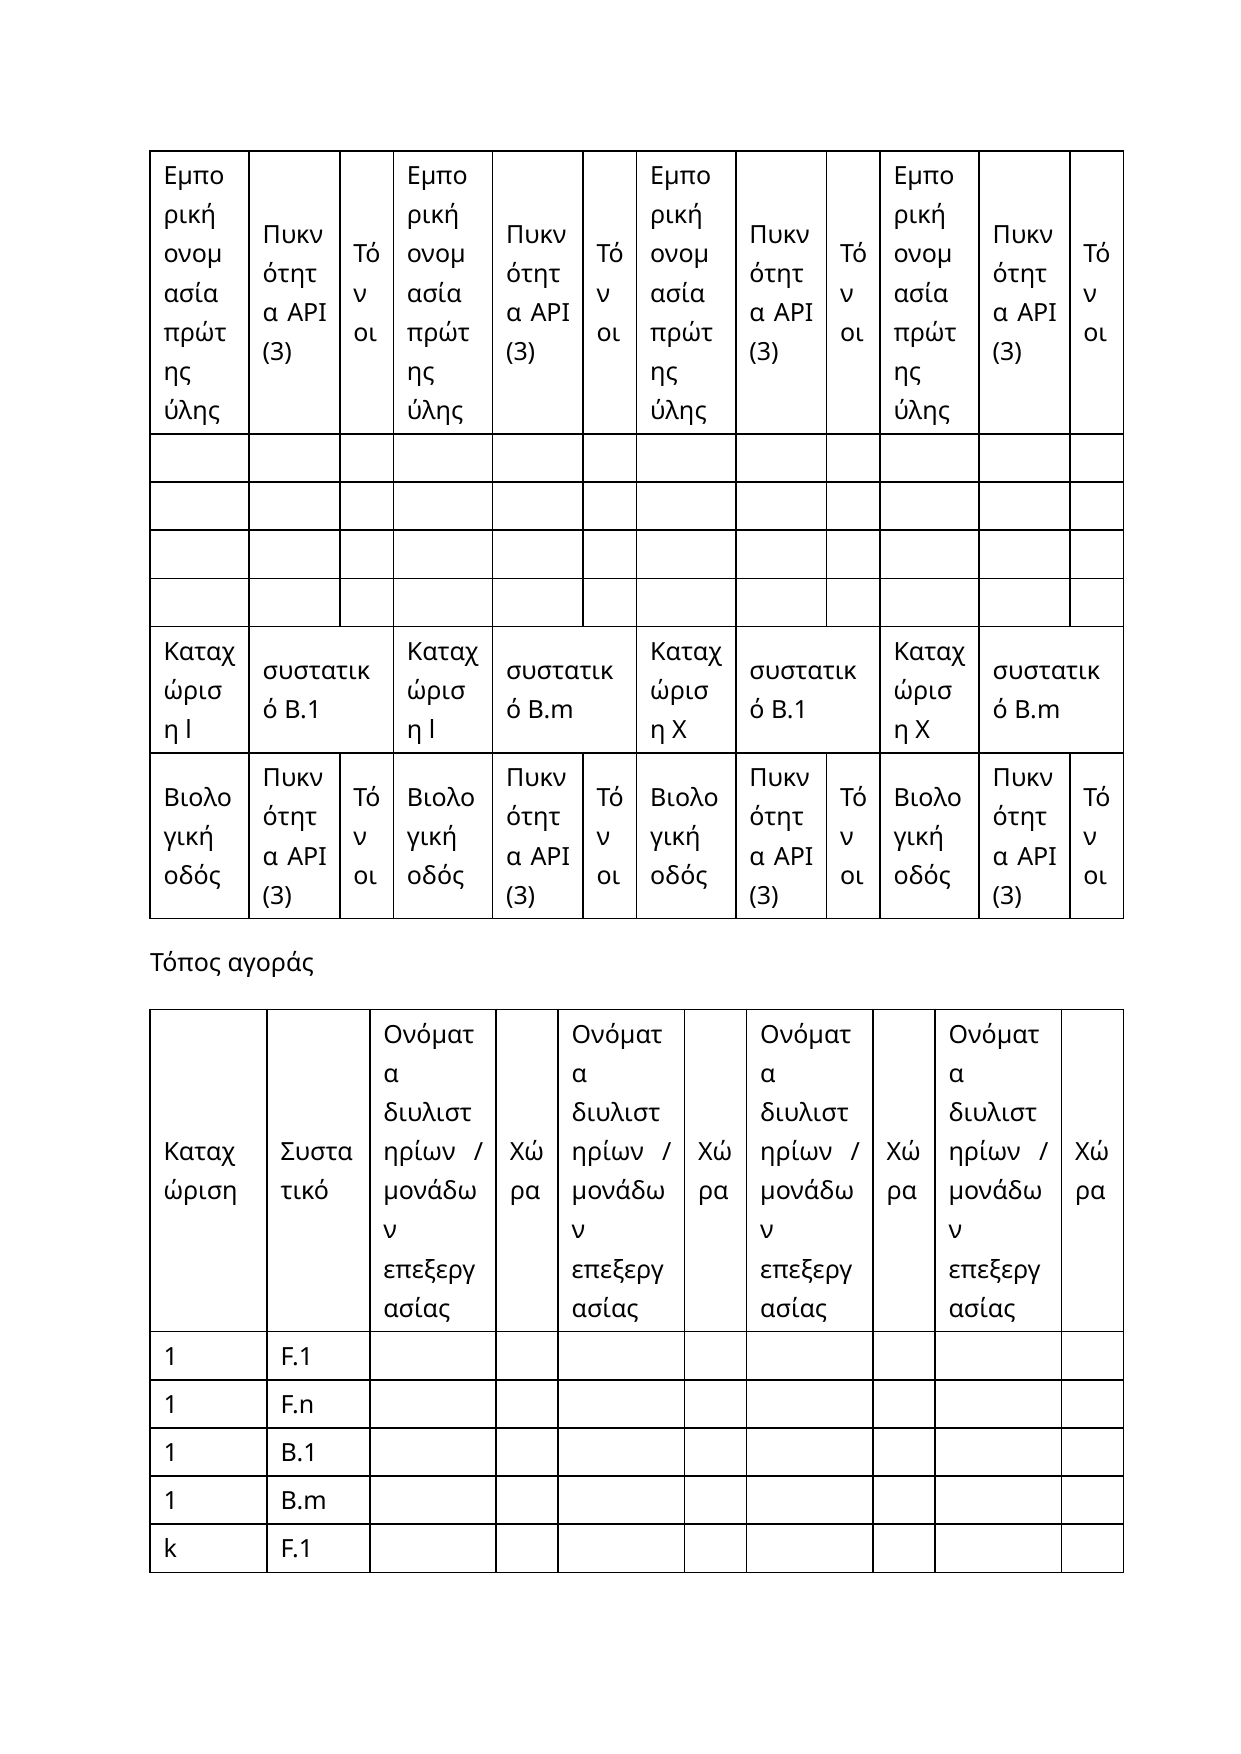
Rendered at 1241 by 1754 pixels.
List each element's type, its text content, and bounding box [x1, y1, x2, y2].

table_cell [559, 1381, 684, 1427]
table_cell 1 [151, 1429, 266, 1475]
table_cell [874, 1525, 934, 1571]
table_cell [559, 1477, 684, 1523]
table_cell [747, 1477, 872, 1523]
table_cell [250, 531, 339, 577]
table_header Χώρα [1062, 1010, 1123, 1331]
table_cell [1071, 483, 1123, 529]
table_cell Τόνοι [1071, 152, 1123, 433]
table_cell Πυκνότητα API (3) [493, 152, 582, 433]
table_cell [936, 1477, 1061, 1523]
table_header Χώρα [497, 1010, 557, 1331]
table_cell 1 [151, 1381, 266, 1427]
table_cell [371, 1525, 495, 1571]
table_cell [980, 579, 1069, 626]
table_cell [685, 1332, 746, 1379]
table_cell Τόνοι [1071, 754, 1123, 918]
table_cell [559, 1332, 684, 1379]
table_cell [151, 579, 248, 626]
table_cell F.n [268, 1381, 369, 1427]
table_cell B.1 [268, 1429, 369, 1475]
table_cell Τόνοι [341, 754, 393, 918]
table_cell [497, 1525, 557, 1571]
table_cell [394, 483, 492, 529]
table_cell Βιολογική οδός [637, 754, 735, 918]
table_cell Καταχώριση X [637, 627, 735, 752]
table_cell [737, 579, 826, 626]
table_cell [874, 1477, 934, 1523]
table_cell [559, 1525, 684, 1571]
table_cell B.m [268, 1477, 369, 1523]
table_cell [1071, 531, 1123, 577]
table_cell [1071, 579, 1123, 626]
table_cell [371, 1332, 495, 1379]
table_cell Πυκνότητα API (3) [250, 754, 339, 918]
table_cell Τόνοι [827, 152, 879, 433]
table_header Ονόματα διυλιστηρίων / μονάδων επεξεργασίας [936, 1010, 1061, 1331]
table_cell [250, 579, 339, 626]
table_cell Καταχώριση l [151, 627, 248, 752]
table_cell k [151, 1525, 266, 1571]
table_cell συστατικό B.m [980, 627, 1123, 752]
table_cell Τόνοι [341, 152, 393, 433]
table_cell [250, 483, 339, 529]
table_cell Εμπορική ονομασία πρώτης ύλης [151, 152, 248, 433]
table_cell [371, 1477, 495, 1523]
table_cell [980, 435, 1069, 481]
table_cell Βιολογική οδός [394, 754, 492, 918]
table_cell [1062, 1477, 1123, 1523]
table_cell [881, 483, 978, 529]
table_cell [685, 1477, 746, 1523]
table_header Χώρα [685, 1010, 746, 1331]
table_header Καταχώριση [151, 1010, 266, 1331]
table_cell Τόνοι [827, 754, 879, 918]
table_cell [881, 531, 978, 577]
table_cell Πυκνότητα API (3) [980, 754, 1069, 918]
table_cell [874, 1429, 934, 1475]
table_cell [497, 1381, 557, 1427]
table_cell [881, 579, 978, 626]
table_cell Βιολογική οδός [881, 754, 978, 918]
table_cell [637, 483, 735, 529]
table_cell [151, 483, 248, 529]
table_cell [827, 531, 879, 577]
table_header Χώρα [874, 1010, 934, 1331]
table_cell [493, 531, 582, 577]
table_cell [936, 1429, 1061, 1475]
table_cell [493, 483, 582, 529]
table_cell Εμπορική ονομασία πρώτης ύλης [394, 152, 492, 433]
table_cell [1062, 1332, 1123, 1379]
table_cell [737, 435, 826, 481]
table_cell [341, 531, 393, 577]
table_header Ονόματα διυλιστηρίων / μονάδων επεξεργασίας [371, 1010, 495, 1331]
table_cell [936, 1525, 1061, 1571]
table_cell [874, 1381, 934, 1427]
table_cell συστατικό B.1 [737, 627, 879, 752]
text Τόπος αγοράς [150, 944, 1090, 978]
table_cell [685, 1429, 746, 1475]
table_cell 1 [151, 1332, 266, 1379]
table_cell [151, 435, 248, 481]
table_cell Εμπορική ονομασία πρώτης ύλης [881, 152, 978, 433]
table_cell [936, 1381, 1061, 1427]
table_cell [371, 1381, 495, 1427]
table_cell [936, 1332, 1061, 1379]
table_cell [1062, 1525, 1123, 1571]
table_cell [497, 1477, 557, 1523]
table_cell [827, 435, 879, 481]
table_cell [493, 435, 582, 481]
table_cell Πυκνότητα API (3) [737, 152, 826, 433]
table_cell Τόνοι [584, 152, 636, 433]
table_cell Βιολογική οδός [151, 754, 248, 918]
table_cell [341, 579, 393, 626]
table_cell [827, 579, 879, 626]
table_cell [559, 1429, 684, 1475]
table_cell [1071, 435, 1123, 481]
table_cell [493, 579, 582, 626]
table_cell [747, 1525, 872, 1571]
table_cell [497, 1429, 557, 1475]
table_cell Πυκνότητα API (3) [493, 754, 582, 918]
table_cell [394, 531, 492, 577]
table_cell [737, 531, 826, 577]
table_cell Πυκνότητα API (3) [250, 152, 339, 433]
table_cell [637, 531, 735, 577]
table_cell Πυκνότητα API (3) [980, 152, 1069, 433]
table_cell Καταχώριση X [881, 627, 978, 752]
table_cell [584, 435, 636, 481]
table_cell [827, 483, 879, 529]
table_cell [341, 435, 393, 481]
table_cell [685, 1525, 746, 1571]
table_cell συστατικό B.1 [250, 627, 393, 752]
table_cell 1 [151, 1477, 266, 1523]
table_cell [497, 1332, 557, 1379]
table_cell Εμπορική ονομασία πρώτης ύλης [637, 152, 735, 433]
table_cell συστατικό B.m [493, 627, 636, 752]
table_cell Τόνοι [584, 754, 636, 918]
table_cell [371, 1429, 495, 1475]
table_cell [747, 1381, 872, 1427]
table_cell [584, 531, 636, 577]
table_cell [394, 579, 492, 626]
table_header Συστατικό [268, 1010, 369, 1331]
table_cell [151, 531, 248, 577]
table_header Ονόματα διυλιστηρίων / μονάδων επεξεργασίας [559, 1010, 684, 1331]
table_cell [637, 579, 735, 626]
table_cell [394, 435, 492, 481]
table_cell F.1 [268, 1525, 369, 1571]
table_cell [980, 531, 1069, 577]
table_cell [584, 483, 636, 529]
table_cell [747, 1332, 872, 1379]
table_cell [980, 483, 1069, 529]
table_cell F.1 [268, 1332, 369, 1379]
table_cell [1062, 1381, 1123, 1427]
table_cell Καταχώριση l [394, 627, 492, 752]
table_cell [881, 435, 978, 481]
table_cell [584, 579, 636, 626]
table_cell [250, 435, 339, 481]
table_cell [341, 483, 393, 529]
table_cell [1062, 1429, 1123, 1475]
table_cell [685, 1381, 746, 1427]
table_cell [747, 1429, 872, 1475]
table_cell [737, 483, 826, 529]
table_header Ονόματα διυλιστηρίων / μονάδων επεξεργασίας [747, 1010, 872, 1331]
table_cell [637, 435, 735, 481]
table_cell Πυκνότητα API (3) [737, 754, 826, 918]
table_cell [874, 1332, 934, 1379]
